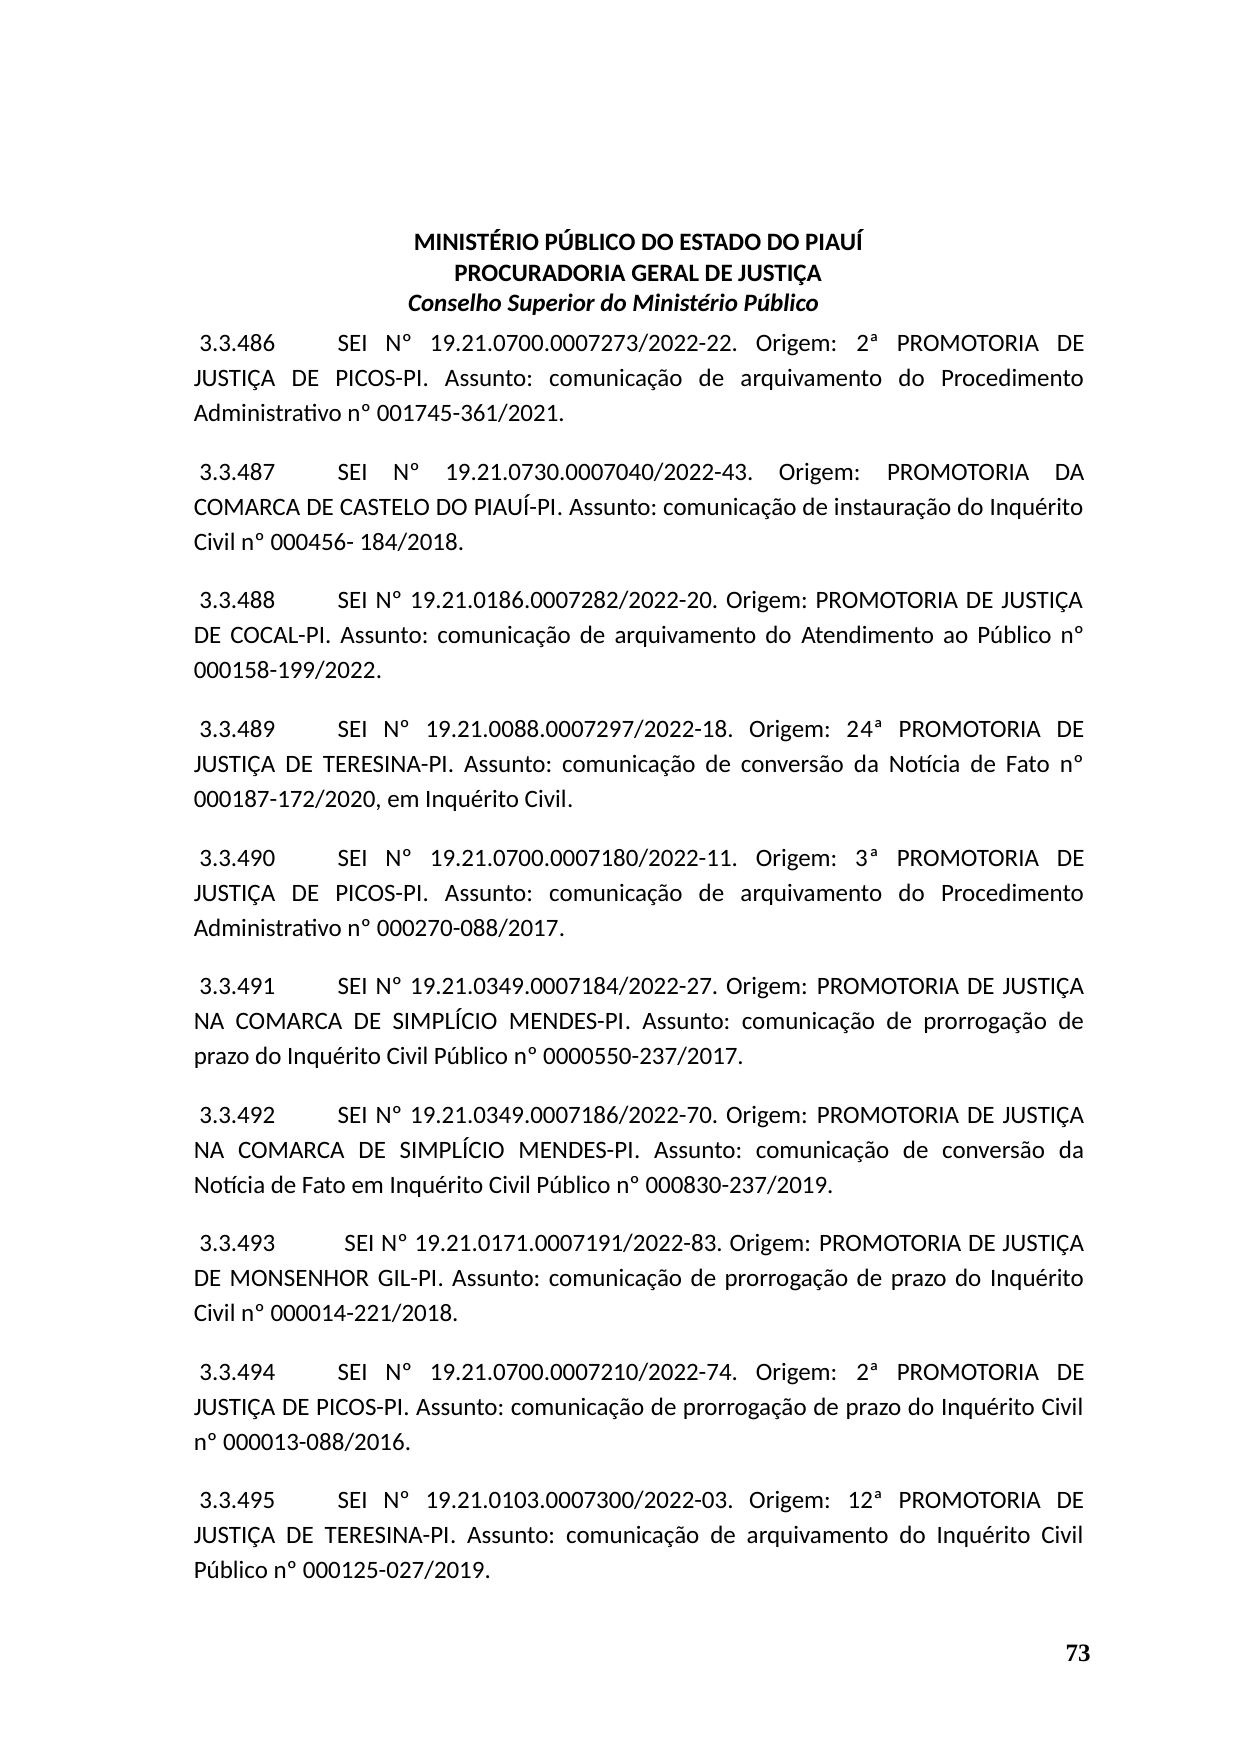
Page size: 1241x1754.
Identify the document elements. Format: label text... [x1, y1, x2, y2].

list SEI Nº 19.21.0700.0007180/2022-11. Origem: 3ª PROMOTORIA DE JUSTIÇA DE PICOS-PI. Assunto: comunicação de arquivamento do Procedimento Administrativo nº 000270-088/2017. [193, 842, 1084, 942]
list SEI Nº 19.21.0700.0007273/2022-22. Origem: 2ª PROMOTORIA DE JUSTIÇA DE PICOS-PI. Assunto: comunicação de arquivamento do Procedimento Administrativo nº 001745-361/2021. [193, 327, 1084, 428]
list SEI Nº 19.21.0349.0007186/2022-70. Origem: PROMOTORIA DE JUSTIÇA NA COMARCA DE SIMPLÍCIO MENDES-PI. Assunto: comunicação de conversão da Notícia de Fato em Inquérito Civil Público nº 000830-237/2019. [193, 1099, 1084, 1199]
list SEI Nº 19.21.0088.0007297/2022-18. Origem: 24ª PROMOTORIA DE JUSTIÇA DE TERESINA-PI. Assunto: comunicação de conversão da Notícia de Fato nº 000187-172/2020, em Inquérito Civil. [193, 713, 1084, 814]
list SEI Nº 19.21.0700.0007210/2022-74. Origem: 2ª PROMOTORIA DE JUSTIÇA DE PICOS-PI. Assunto: comunicação de prorrogação de prazo do Inquérito Civil nº 000013-088/2016. [193, 1356, 1084, 1456]
list SEI Nº 19.21.0171.0007191/2022-83. Origem: PROMOTORIA DE JUSTIÇA DE MONSENHOR GIL-PI. Assunto: comunicação de prorrogação de prazo do Inquérito Civil nº 000014-221/2018. [193, 1227, 1084, 1328]
list SEI Nº 19.21.0730.0007040/2022-43. Origem: PROMOTORIA DA COMARCA DE CASTELO DO PIAUÍ-PI. Assunto: comunicação de instauração do Inquérito Civil nº 000456- 184/2018. [193, 456, 1084, 557]
list SEI Nº 19.21.0186.0007282/2022-20. Origem: PROMOTORIA DE JUSTIÇA DE COCAL-PI. Assunto: comunicação de arquivamento do Atendimento ao Público nº 000158-199/2022. [193, 584, 1084, 685]
list SEI Nº 19.21.0103.0007300/2022-03. Origem: 12ª PROMOTORIA DE JUSTIÇA DE TERESINA-PI. Assunto: comunicação de arquivamento do Inquérito Civil Público nº 000125-027/2019. [193, 1484, 1084, 1585]
list SEI Nº 19.21.0349.0007184/2022-27. Origem: PROMOTORIA DE JUSTIÇA NA COMARCA DE SIMPLÍCIO MENDES-PI. Assunto: comunicação de prorrogação de prazo do Inquérito Civil Público nº 0000550-237/2017. [193, 970, 1084, 1071]
